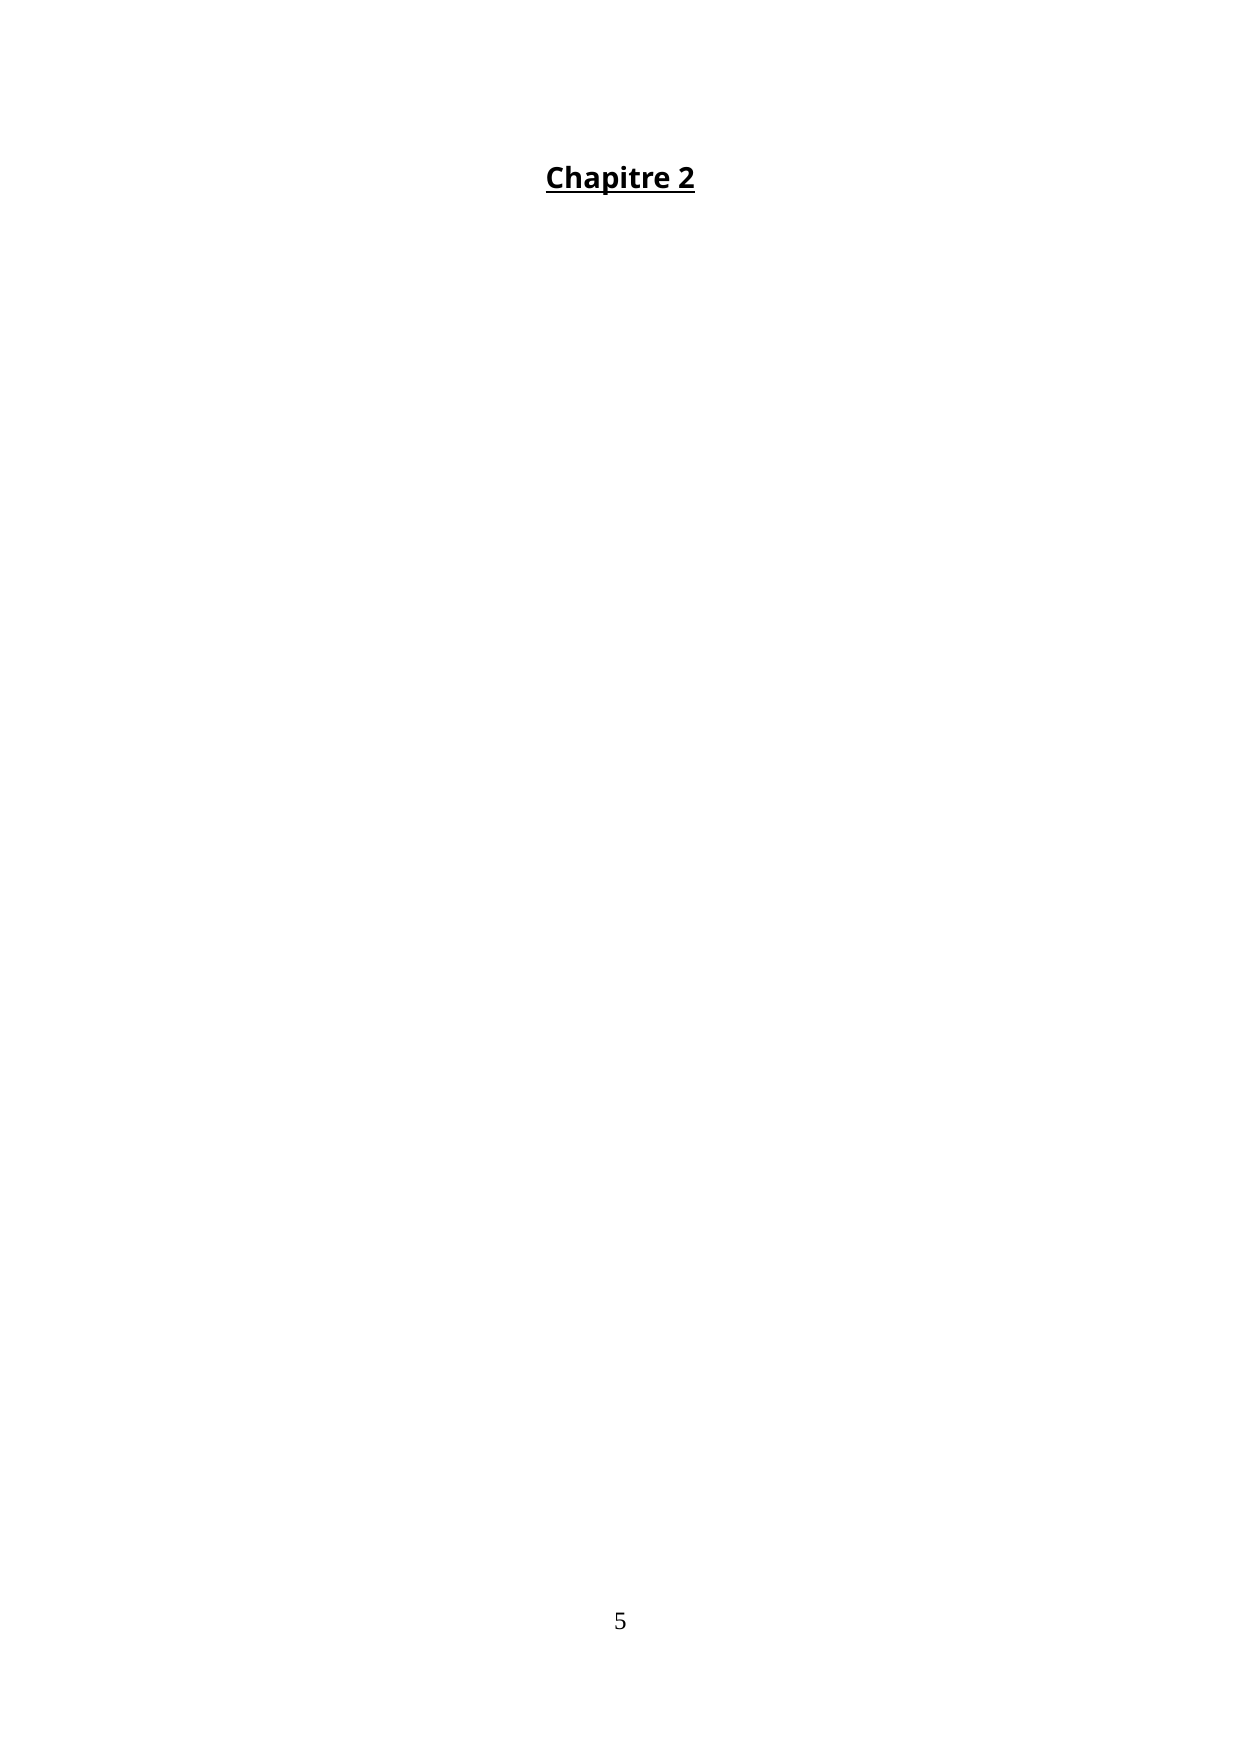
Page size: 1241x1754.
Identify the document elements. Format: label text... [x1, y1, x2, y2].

text Chapitre 2 [118, 158, 1122, 197]
